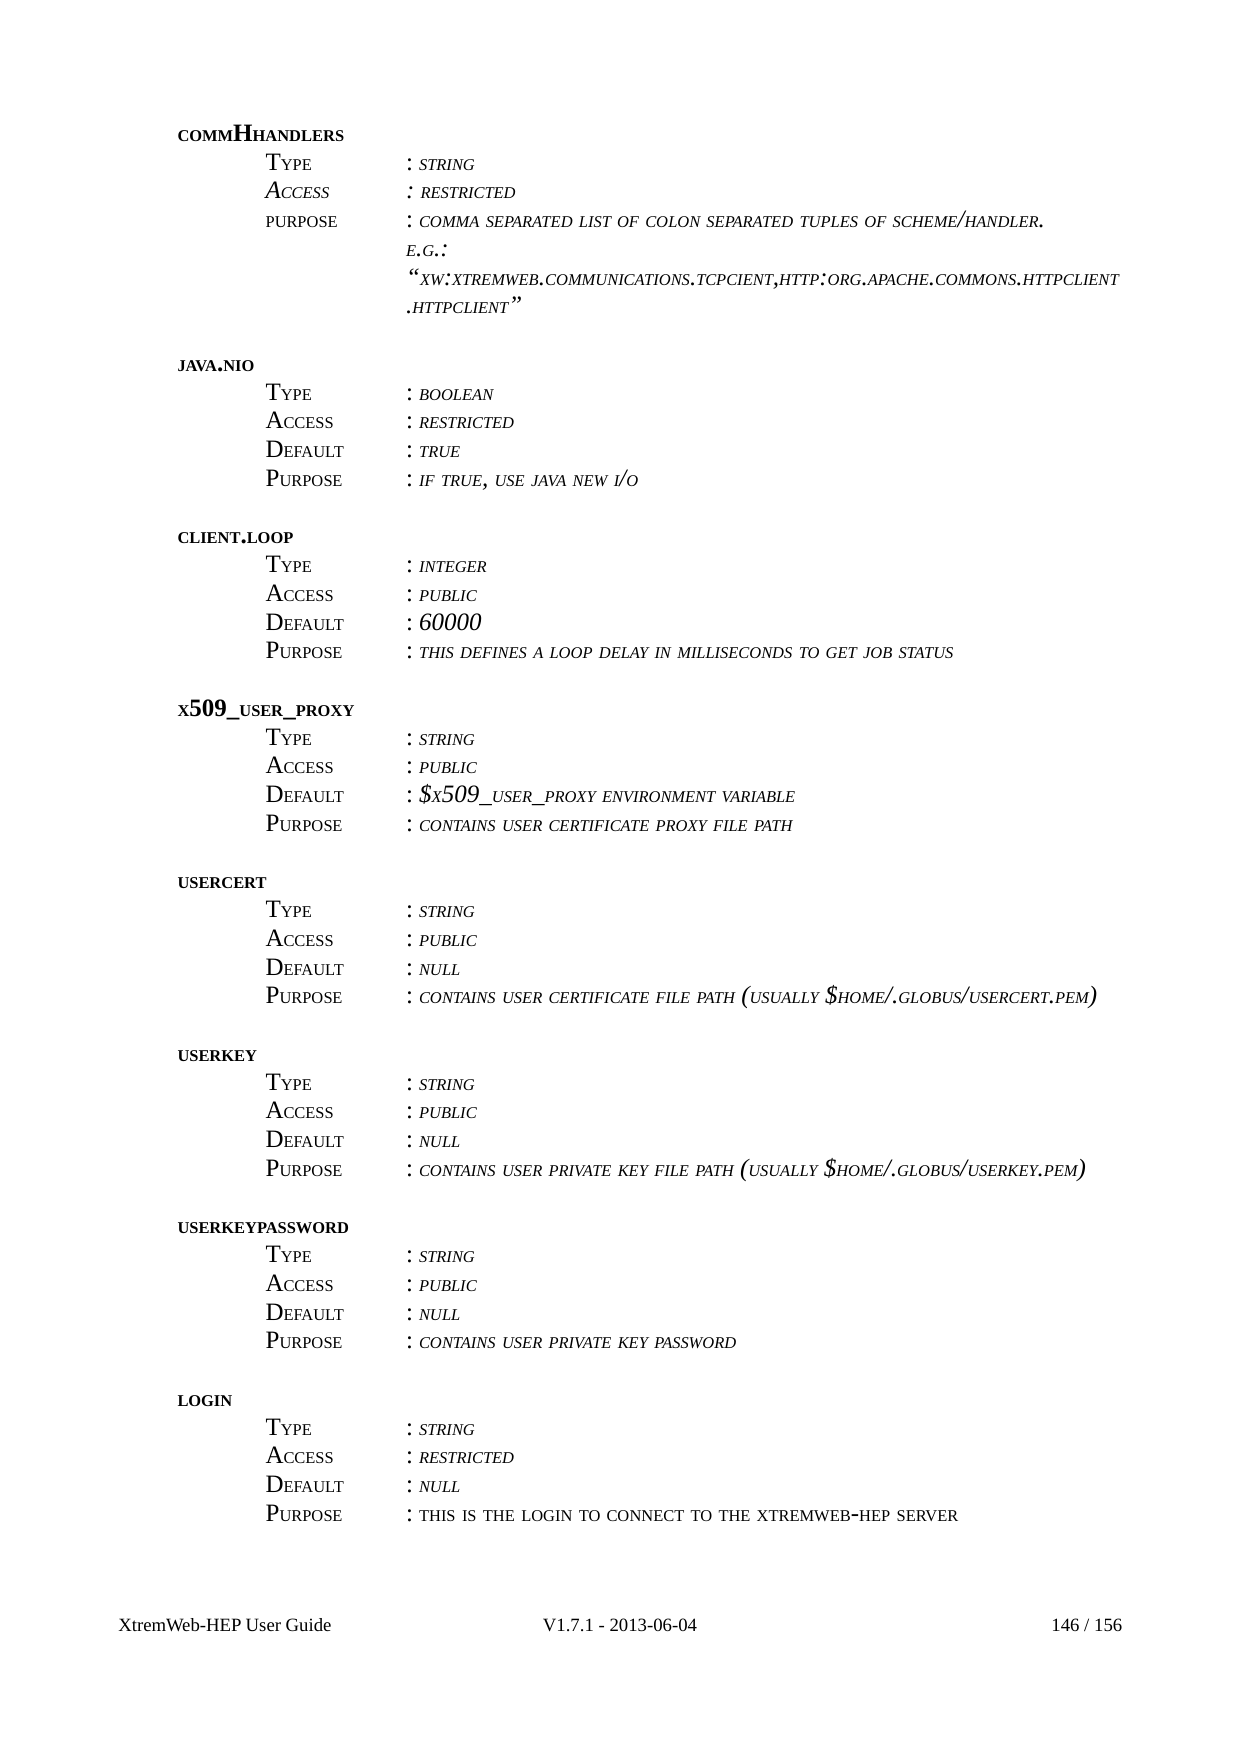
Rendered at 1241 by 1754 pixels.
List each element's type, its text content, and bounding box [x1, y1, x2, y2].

text Access : public [265, 751, 1122, 779]
text login [177, 1383, 1122, 1412]
text Type : string [265, 1412, 1122, 1441]
text client.loop [177, 521, 1122, 549]
text Access : restricted [265, 406, 1122, 434]
text Type : boolean [265, 377, 1122, 406]
text Default : $x509_user_proxy environment variable [265, 779, 1122, 808]
text Default : null [265, 1124, 1122, 1153]
text Purpose : contains user private key file path (usually $home/.globus/userkey.pem) [265, 1153, 1122, 1182]
text userkeypassword [177, 1211, 1122, 1239]
text Access : restricted [265, 176, 1122, 204]
text Access : public [265, 1268, 1122, 1297]
text Purpose : contains user certificate file path (usually $home/.globus/usercert.pem) [265, 981, 1122, 1009]
text Type : integer [265, 549, 1122, 578]
text purpose : comma separated list of colon separated tuples of scheme/handler. e.g.: “xw:xtremweb.communications.tcpcient,http:org.apache.commons.httpclient.httpclient” [265, 204, 1122, 319]
text Purpose : contains user private key password [265, 1326, 1122, 1354]
text Purpose : this defines a loop delay in milliseconds to get job status [265, 636, 1122, 664]
text Purpose : this is the login to connect to the xtremweb-hep server [265, 1498, 1122, 1527]
text Type : string [265, 147, 1122, 176]
text userkey [177, 1038, 1122, 1067]
text Type : string [265, 1239, 1122, 1268]
text Type : string [265, 722, 1122, 751]
text Access : public [265, 923, 1122, 952]
text commHhandlers [177, 118, 1122, 147]
text Purpose : contains user certificate proxy file path [265, 808, 1122, 837]
text Access : restricted [265, 1441, 1122, 1469]
text Access : public [265, 578, 1122, 607]
text java.nio [177, 348, 1122, 377]
text Default : null [265, 1469, 1122, 1498]
text Default : true [265, 434, 1122, 463]
text usercert [177, 866, 1122, 894]
text Default : 60000 [265, 607, 1122, 636]
text Purpose : if true, use java new i/o [265, 463, 1122, 492]
text Access : public [265, 1096, 1122, 1124]
text Type : string [265, 1067, 1122, 1096]
text x509_user_proxy [177, 693, 1122, 722]
text Default : null [265, 1297, 1122, 1326]
text Default : null [265, 952, 1122, 981]
text Type : string [265, 894, 1122, 923]
